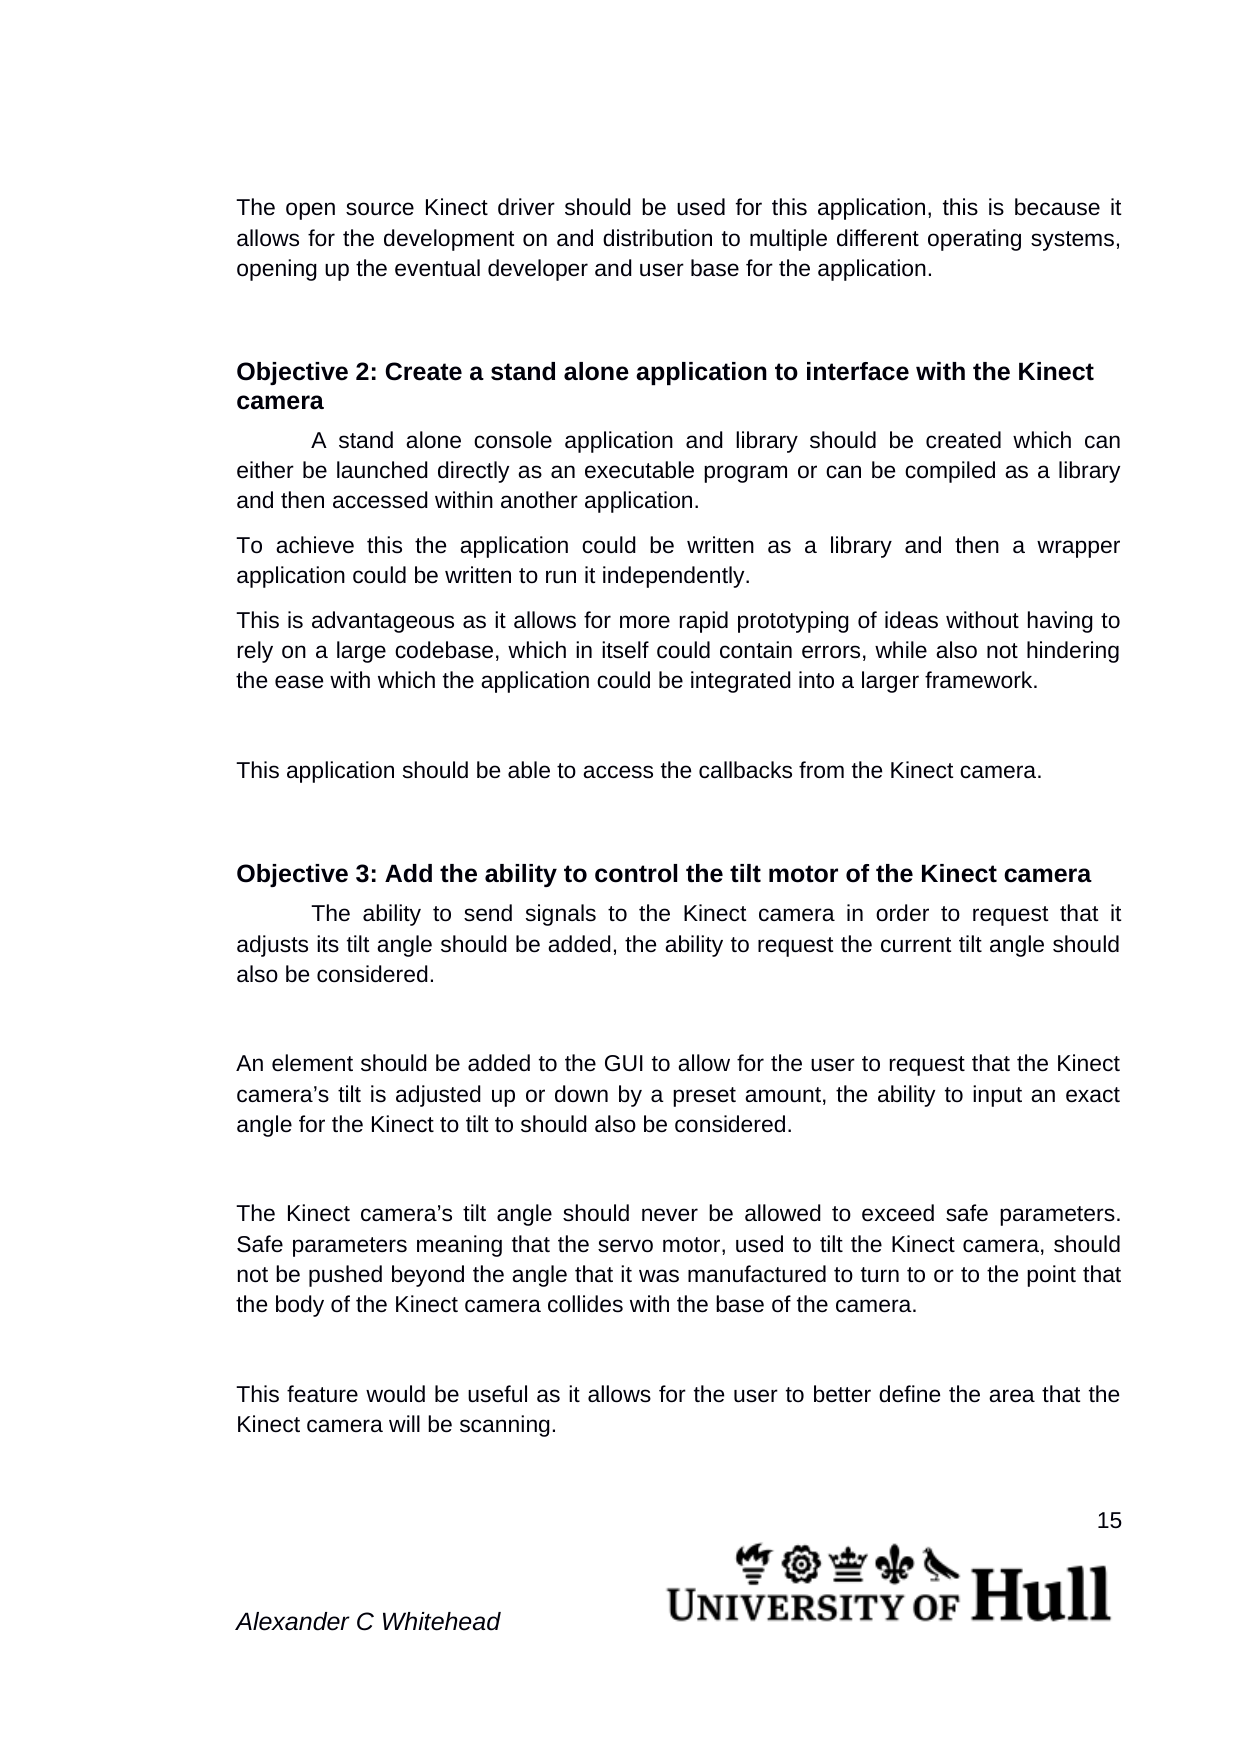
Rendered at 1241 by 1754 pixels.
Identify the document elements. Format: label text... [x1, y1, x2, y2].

subtitle Objective 3: Add the ability to control the tilt motor of the Kinect camera [236, 859, 1122, 888]
text The open source Kinect driver should be used for this application, this is because it allows for the development on and distribution to multiple different operating systems, opening up the eventual developer and user base for the application. [236, 194, 1122, 281]
text This is advantageous as it allows for more rapid prototyping of ideas without having to rely on a large codebase, which in itself could contain errors, while also not hindering the ease with which the application could be integrated into a larger framework. [236, 607, 1122, 694]
text This feature would be useful as it allows for the user to better define the area that the Kinect camera will be scanning. [236, 1381, 1122, 1437]
text To achieve this the application could be written as a library and then a wrapper application could be written to run it independently. [236, 532, 1122, 589]
text A stand alone console application and library should be created which can either be launched directly as an executable program or can be compiled as a library and then accessed within another application. [236, 427, 1122, 514]
text An element should be added to the GUI to allow for the user to request that the Kinect camera’s tilt is adjusted up or down by a preset amount, the ability to input an exact angle for the Kinect to tilt to should also be considered. [236, 1050, 1122, 1137]
text This application should be able to access the callbacks from the Kinect camera. [236, 757, 1122, 783]
picture [660, 1533, 1120, 1631]
text The ability to send signals to the Kinect camera in order to request that it adjusts its tilt angle should be added, the ability to request the current tilt angle should also be considered. [236, 900, 1122, 987]
subtitle Objective 2: Create a stand alone application to interface with the Kinect camera [236, 357, 1122, 414]
text The Kinect camera’s tilt angle should never be allowed to exceed safe parameters. Safe parameters meaning that the servo motor, used to tilt the Kinect camera, should not be pushed beyond the angle that it was manufactured to turn to or to the point that the body of the Kinect camera collides with the base of the camera. [236, 1200, 1122, 1317]
